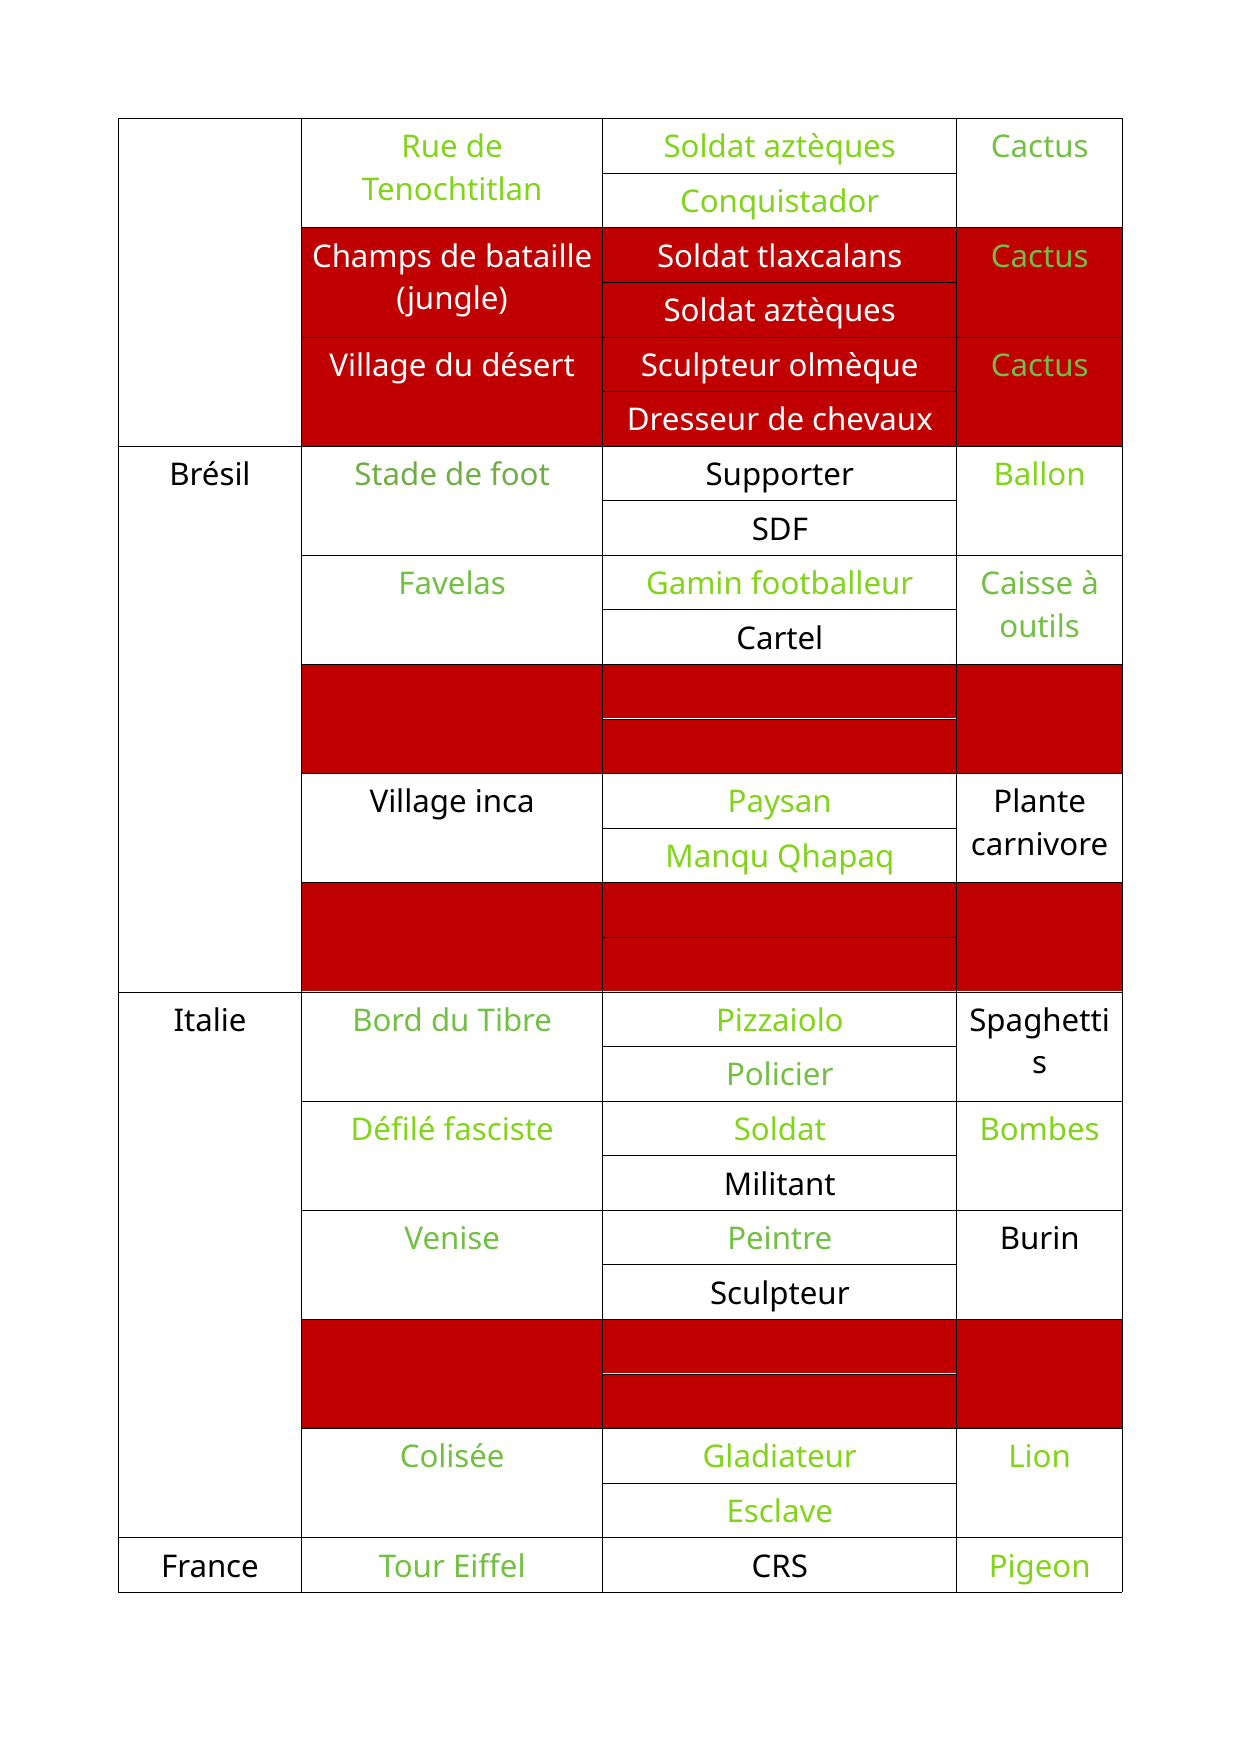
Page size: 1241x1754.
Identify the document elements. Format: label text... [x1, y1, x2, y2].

table_cell Soldat aztèques [603, 119, 956, 173]
table_cell Pizzaiolo [603, 993, 956, 1046]
table_cell Rue de Tenochtitlan [302, 119, 602, 227]
table_cell Conquistador [603, 174, 956, 227]
table_cell Soldat aztèques [603, 283, 956, 336]
table_cell France [119, 1538, 301, 1592]
table_cell Spaghettis [957, 993, 1122, 1101]
table_cell Peintre [603, 1211, 956, 1264]
table_cell Italie [119, 993, 301, 1537]
table_cell Cactus [957, 228, 1122, 336]
table_cell Village du désert [302, 338, 602, 446]
table_cell Lion [957, 1429, 1122, 1537]
table_cell [603, 938, 956, 991]
table_cell Militant [603, 1156, 956, 1210]
table_cell Village inca [302, 774, 602, 882]
table_cell Policier [603, 1047, 956, 1101]
table_cell Défilé fasciste [302, 1102, 602, 1210]
table_cell Supporter [603, 447, 956, 500]
table_cell [603, 665, 956, 718]
table_cell [957, 665, 1122, 773]
table_cell Bombes [957, 1102, 1122, 1210]
table_cell Cactus [957, 119, 1122, 227]
table_cell Gladiateur [603, 1429, 956, 1483]
table_cell [302, 883, 602, 991]
table_cell Sculpteur [603, 1265, 956, 1319]
table_cell Dresseur de chevaux [603, 392, 956, 446]
table_cell [603, 1320, 956, 1373]
table_cell Caisse à outils [957, 556, 1122, 664]
table_cell Venise [302, 1211, 602, 1319]
table_cell Soldat [603, 1102, 956, 1155]
table_cell [119, 119, 301, 446]
table_cell [603, 720, 956, 773]
table_cell SDF [603, 501, 956, 555]
table_cell Colisée [302, 1429, 602, 1537]
table_cell [302, 665, 602, 773]
table_cell Plante carnivore [957, 774, 1122, 882]
table_cell [603, 883, 956, 937]
table_cell Gamin footballeur [603, 556, 956, 609]
table_cell Brésil [119, 447, 301, 991]
table_cell Esclave [603, 1484, 956, 1537]
table_cell Bord du Tibre [302, 993, 602, 1101]
table_cell [603, 1375, 956, 1428]
table_cell Favelas [302, 556, 602, 664]
table_cell Stade de foot [302, 447, 602, 555]
table_cell Paysan [603, 774, 956, 828]
table_cell Burin [957, 1211, 1122, 1319]
table_cell [957, 883, 1122, 991]
table_cell Tour Eiffel [302, 1538, 602, 1592]
table_cell [957, 1320, 1122, 1428]
table_cell Pigeon [957, 1538, 1122, 1592]
table_cell Cartel [603, 610, 956, 664]
table_cell [302, 1320, 602, 1428]
table_cell Cactus [957, 338, 1122, 446]
table_cell Sculpteur olmèque [603, 338, 956, 391]
table_cell Champs de bataille (jungle) [302, 228, 602, 336]
table_cell Ballon [957, 447, 1122, 555]
table_cell CRS [603, 1538, 956, 1592]
table_cell Manqu Qhapaq [603, 829, 956, 882]
table_cell Soldat tlaxcalans [603, 228, 956, 282]
